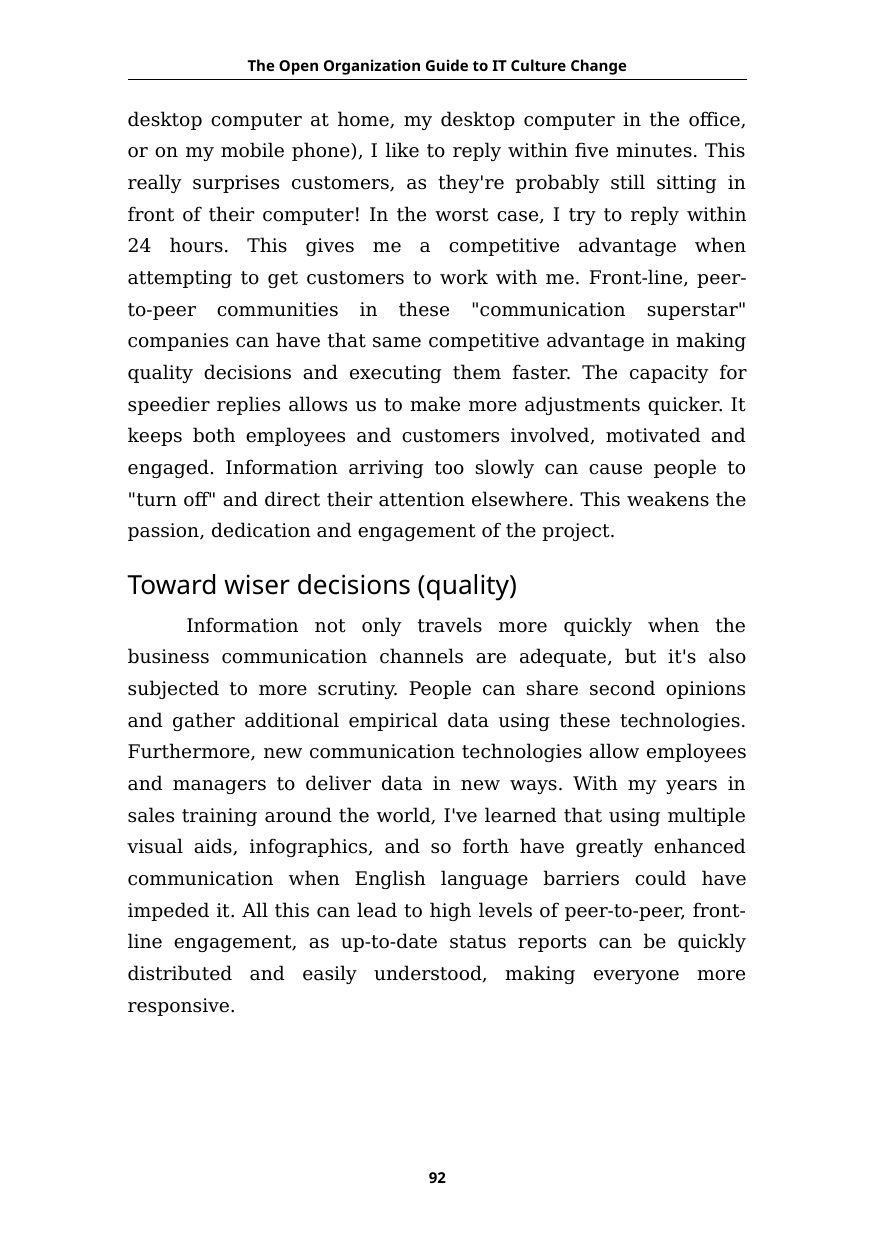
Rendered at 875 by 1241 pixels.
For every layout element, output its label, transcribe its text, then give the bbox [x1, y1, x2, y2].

text Information not only travels more quickly when the business communication channels are adequate, but it's also subjected to more scrutiny. People can share second opinions and gather additional empirical data using these technologies. Furthermore, new communication technologies allow employees and managers to deliver data in new ways. With my years in sales training around the world, I've learned that using multiple visual aids, infographics, and so forth have greatly enhanced communication when English language barriers could have impeded it. All this can lead to high levels of peer-to-peer, front-line engagement, as up-to-date status reports can be quickly distributed and easily understood, making everyone more responsive. [127, 615, 747, 1017]
subtitle Toward wiser decisions (quality) [127, 567, 747, 602]
text desktop computer at home, my desktop computer in the office, or on my mobile phone), I like to reply within five minutes. This really surprises customers, as they're probably still sitting in front of their computer! In the worst case, I try to reply within 24 hours. This gives me a competitive advantage when attempting to get customers to work with me. Front-line, peer-to-peer communities in these "communication superstar" companies can have that same competitive advantage in making quality decisions and executing them faster. The capacity for speedier replies allows us to make more adjustments quicker. It keeps both employees and customers involved, motivated and engaged. Information arriving too slowly can cause people to "turn off" and direct their attention elsewhere. This weakens the passion, dedication and engagement of the project. [127, 109, 747, 542]
